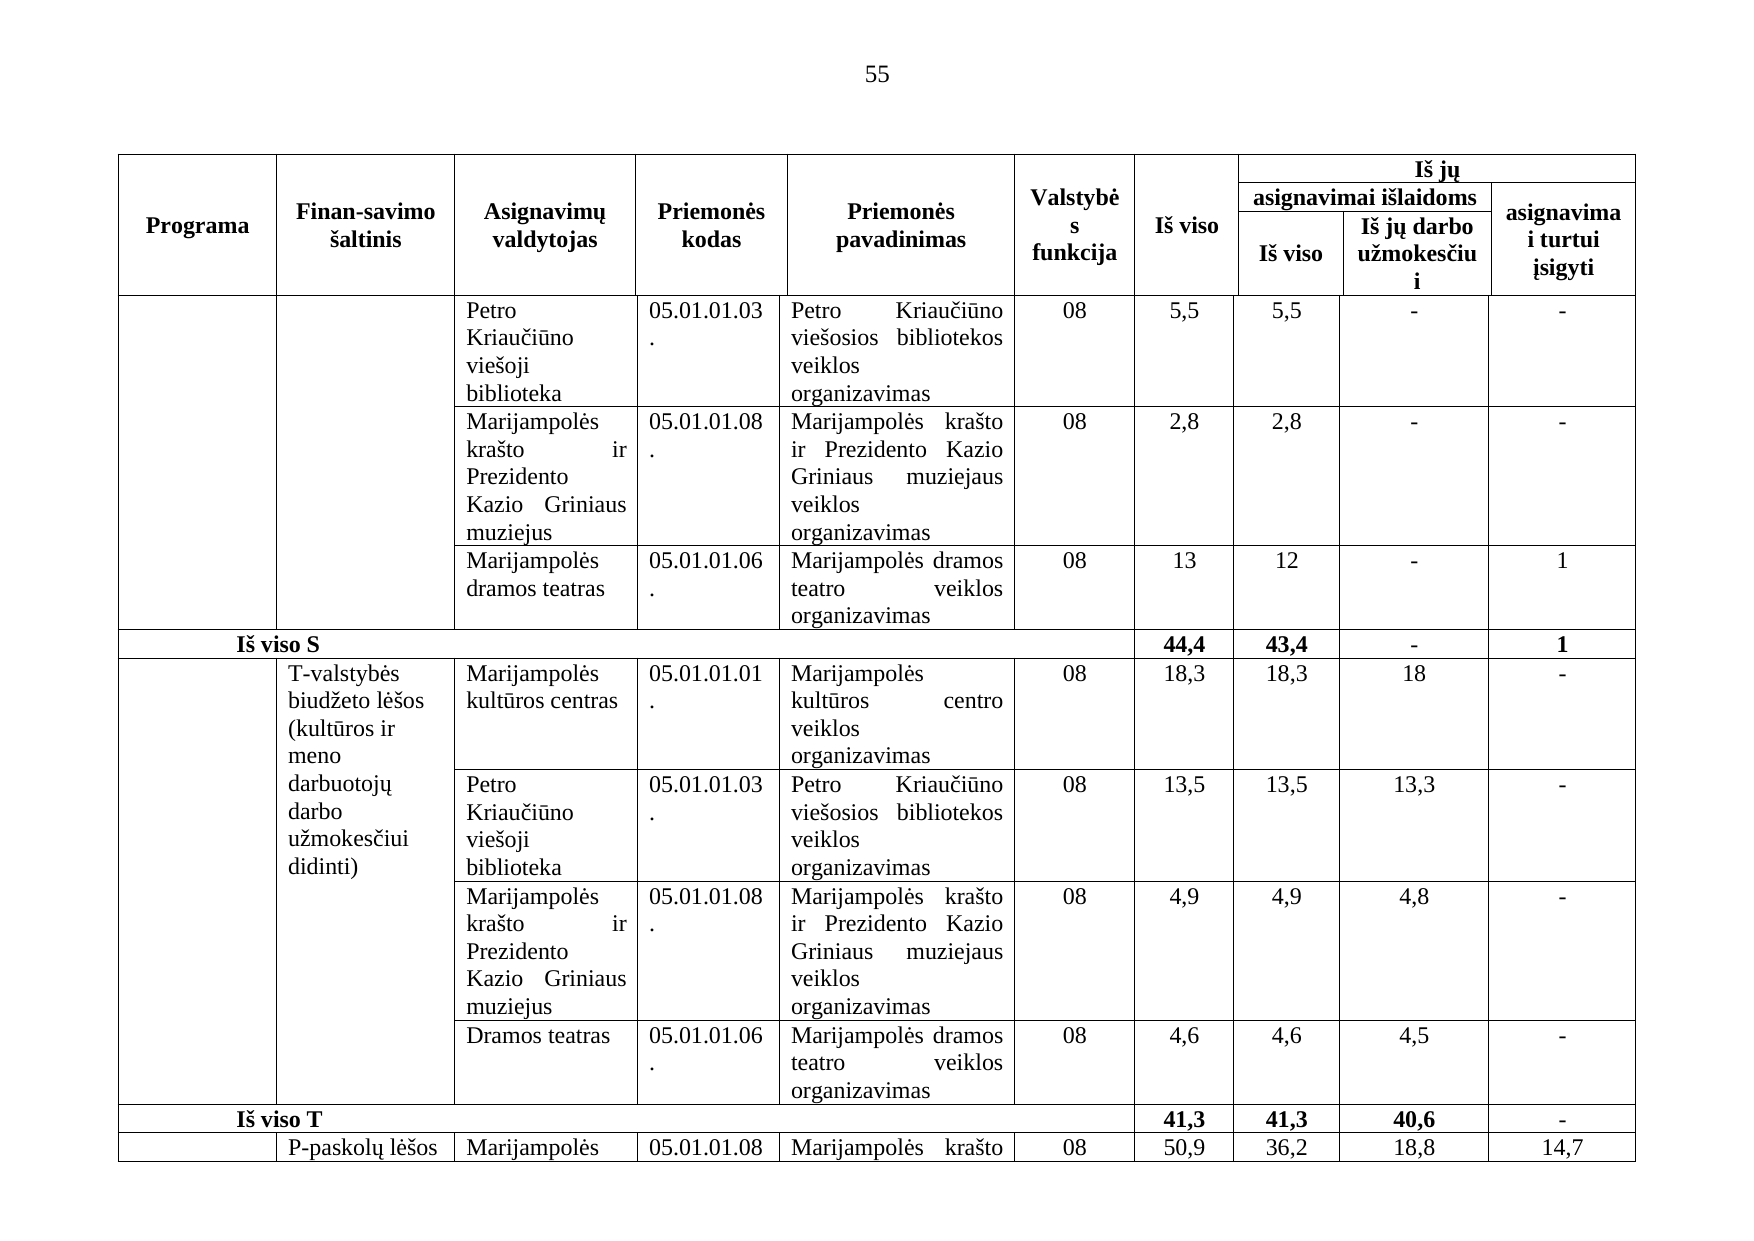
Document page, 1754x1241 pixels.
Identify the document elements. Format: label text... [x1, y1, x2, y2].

table_cell 05.01.01.08. [638, 407, 779, 545]
table_cell - [1340, 407, 1488, 545]
table_cell asignavimai turtui įsigyti [1492, 183, 1635, 295]
table_cell Marijampolės krašto ir Prezidento Kazio Griniaus muziejus [455, 882, 637, 1020]
table_cell 4,9 [1135, 882, 1233, 1020]
table_cell Marijampolės [455, 1133, 637, 1161]
table_cell Marijampolės dramos teatro veiklos organizavimas [780, 546, 1014, 629]
table_cell - [1489, 770, 1635, 881]
table_cell Marijampolės dramos teatras [455, 546, 637, 629]
table_cell 4,8 [1340, 882, 1488, 1020]
table_cell 44,4 [1135, 630, 1233, 658]
table_cell Dramos teatras [455, 1021, 637, 1103]
table_cell - [1340, 546, 1488, 629]
table_cell - [1489, 882, 1635, 1020]
table_cell Marijampolės krašto ir Prezidento Kazio Griniaus muziejaus veiklos organizavimas [780, 407, 1014, 545]
table_cell 08 [1015, 296, 1134, 406]
table_cell [119, 296, 276, 629]
table_cell - [1489, 296, 1635, 406]
table_cell - [1340, 296, 1488, 406]
table_cell 05.01.01.01. [638, 659, 779, 769]
table_cell 4,6 [1234, 1021, 1339, 1103]
table_header Iš viso [1135, 155, 1238, 295]
table_cell 50,9 [1135, 1133, 1233, 1161]
table_cell Marijampolės krašto ir Prezidento Kazio Griniaus muziejus [455, 407, 637, 545]
table_cell Petro Kriaučiūno viešoji biblioteka [455, 770, 637, 881]
table_header Iš jų [1239, 155, 1635, 182]
table_cell 4,5 [1340, 1021, 1488, 1103]
table_cell - [1489, 659, 1635, 769]
table_cell 18,3 [1234, 659, 1339, 769]
table_cell 05.01.01.03. [638, 770, 779, 881]
table_cell 1 [1489, 546, 1635, 629]
table_cell 14,7 [1489, 1133, 1635, 1161]
table_cell - [1489, 407, 1635, 545]
table_cell 41,3 [1234, 1105, 1339, 1132]
table_cell P-paskolų lėšos [277, 1133, 454, 1161]
table_cell [119, 1133, 276, 1161]
table_cell 5,5 [1135, 296, 1233, 406]
table_cell 08 [1015, 546, 1134, 629]
table_cell 36,2 [1234, 1133, 1339, 1161]
table_cell 08 [1015, 659, 1134, 769]
table_cell 13,3 [1340, 770, 1488, 881]
table_cell 12 [1234, 546, 1339, 629]
table_cell 40,6 [1340, 1105, 1488, 1132]
table_cell 13 [1135, 546, 1233, 629]
table_cell 41,3 [1135, 1105, 1233, 1132]
table_cell 05.01.01.08 [638, 1133, 779, 1161]
table_cell - [1340, 630, 1488, 658]
table_cell 08 [1015, 1133, 1134, 1161]
table_cell Iš viso [1239, 212, 1343, 295]
table_cell Marijampolės krašto [780, 1133, 1014, 1161]
table_cell 43,4 [1234, 630, 1339, 658]
table_cell 4,6 [1135, 1021, 1233, 1103]
table_cell 05.01.01.06. [638, 546, 779, 629]
table_cell 4,9 [1234, 882, 1339, 1020]
table_cell 05.01.01.03. [638, 296, 779, 406]
table_cell asignavimai išlaidoms [1239, 183, 1491, 211]
table_cell 08 [1015, 1021, 1134, 1103]
table_cell 05.01.01.06. [638, 1021, 779, 1103]
table_cell 08 [1015, 770, 1134, 881]
table_cell 05.01.01.08. [638, 882, 779, 1020]
table_header Priemonės kodas [636, 155, 787, 295]
table_cell 13,5 [1135, 770, 1233, 881]
table_cell T-valstybės biudžeto lėšos (kultūros ir meno darbuotojų darbo užmokesčiui didinti) [277, 659, 454, 1103]
table_cell Marijampolės kultūros centro veiklos organizavimas [780, 659, 1014, 769]
table_cell [119, 659, 276, 1103]
table_cell Petro Kriaučiūno viešosios bibliotekos veiklos organizavimas [780, 770, 1014, 881]
table_header Finan-savimo šaltinis [277, 155, 454, 295]
table_header Asignavimų valdytojas [455, 155, 635, 295]
table_cell [277, 296, 454, 629]
table_cell 5,5 [1234, 296, 1339, 406]
table_cell Iš viso T [119, 1105, 1134, 1132]
table_cell 08 [1015, 882, 1134, 1020]
table_cell 18,3 [1135, 659, 1233, 769]
table_cell Iš viso S [119, 630, 1134, 658]
table_cell 2,8 [1135, 407, 1233, 545]
table_cell - [1489, 1105, 1635, 1132]
table_cell 18 [1340, 659, 1488, 769]
table_cell Petro Kriaučiūno viešosios bibliotekos veiklos organizavimas [780, 296, 1014, 406]
table_cell - [1489, 1021, 1635, 1103]
table_cell Petro Kriaučiūno viešoji biblioteka [455, 296, 637, 406]
table_cell 08 [1015, 407, 1134, 545]
table_cell 18,8 [1340, 1133, 1488, 1161]
table_cell 1 [1489, 630, 1635, 658]
table_cell Marijampolės krašto ir Prezidento Kazio Griniaus muziejaus veiklos organizavimas [780, 882, 1014, 1020]
table_header Priemonės pavadinimas [788, 155, 1014, 295]
table_cell 13,5 [1234, 770, 1339, 881]
table_cell 2,8 [1234, 407, 1339, 545]
table_cell Iš jų darbo užmokesčiui [1344, 212, 1491, 295]
table_cell Marijampolės dramos teatro veiklos organizavimas [780, 1021, 1014, 1103]
table_header Valstybės funkcija [1015, 155, 1134, 295]
table_header Programa [119, 155, 276, 295]
table_cell Marijampolės kultūros centras [455, 659, 637, 769]
